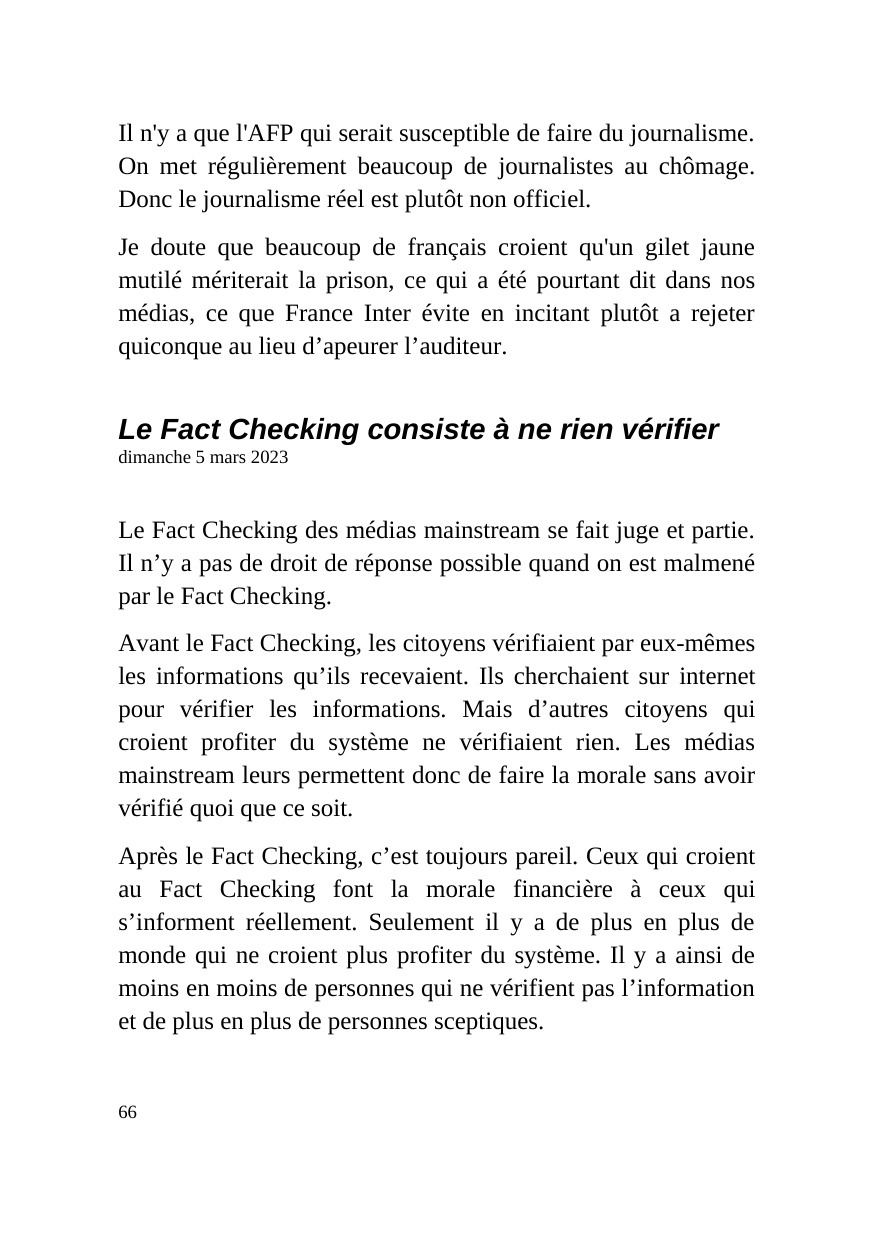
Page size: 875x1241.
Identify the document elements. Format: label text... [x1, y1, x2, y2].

subtitle Le Fact Checking consiste à ne rien vérifier [118, 412, 756, 446]
text Avant le Fact Checking, les citoyens vérifiaient par eux-mêmes les informations qu’ils recevaient. Ils cherchaient sur internet pour vérifier les informations. Mais d’autres citoyens qui croient profiter du système ne vérifiaient rien. Les médias mainstream leurs permettent donc de faire la morale sans avoir vérifié quoi que ce soit. [118, 628, 756, 822]
text Il n'y a que l'AFP qui serait susceptible de faire du journalisme. On met régulièrement beaucoup de journalistes au chômage. Donc le journalisme réel est plutôt non officiel. [118, 118, 756, 213]
text Je doute que beaucoup de français croient qu'un gilet jaune mutilé mériterait la prison, ce qui a été pourtant dit dans nos médias, ce que France Inter évite en incitant plutôt a rejeter quiconque au lieu d’apeurer l’auditeur. [118, 232, 756, 359]
text dimanche 5 mars 2023 [118, 446, 756, 467]
text Après le Fact Checking, c’est toujours pareil. Ceux qui croient au Fact Checking font la morale financière à ceux qui s’informent réellement. Seulement il y a de plus en plus de monde qui ne croient plus profiter du système. Il y a ainsi de moins en moins de personnes qui ne vérifient pas l’information et de plus en plus de personnes sceptiques. [118, 841, 756, 1035]
text Le Fact Checking des médias mainstream se fait juge et partie. Il n’y a pas de droit de réponse possible quand on est malmené par le Fact Checking. [118, 515, 756, 609]
